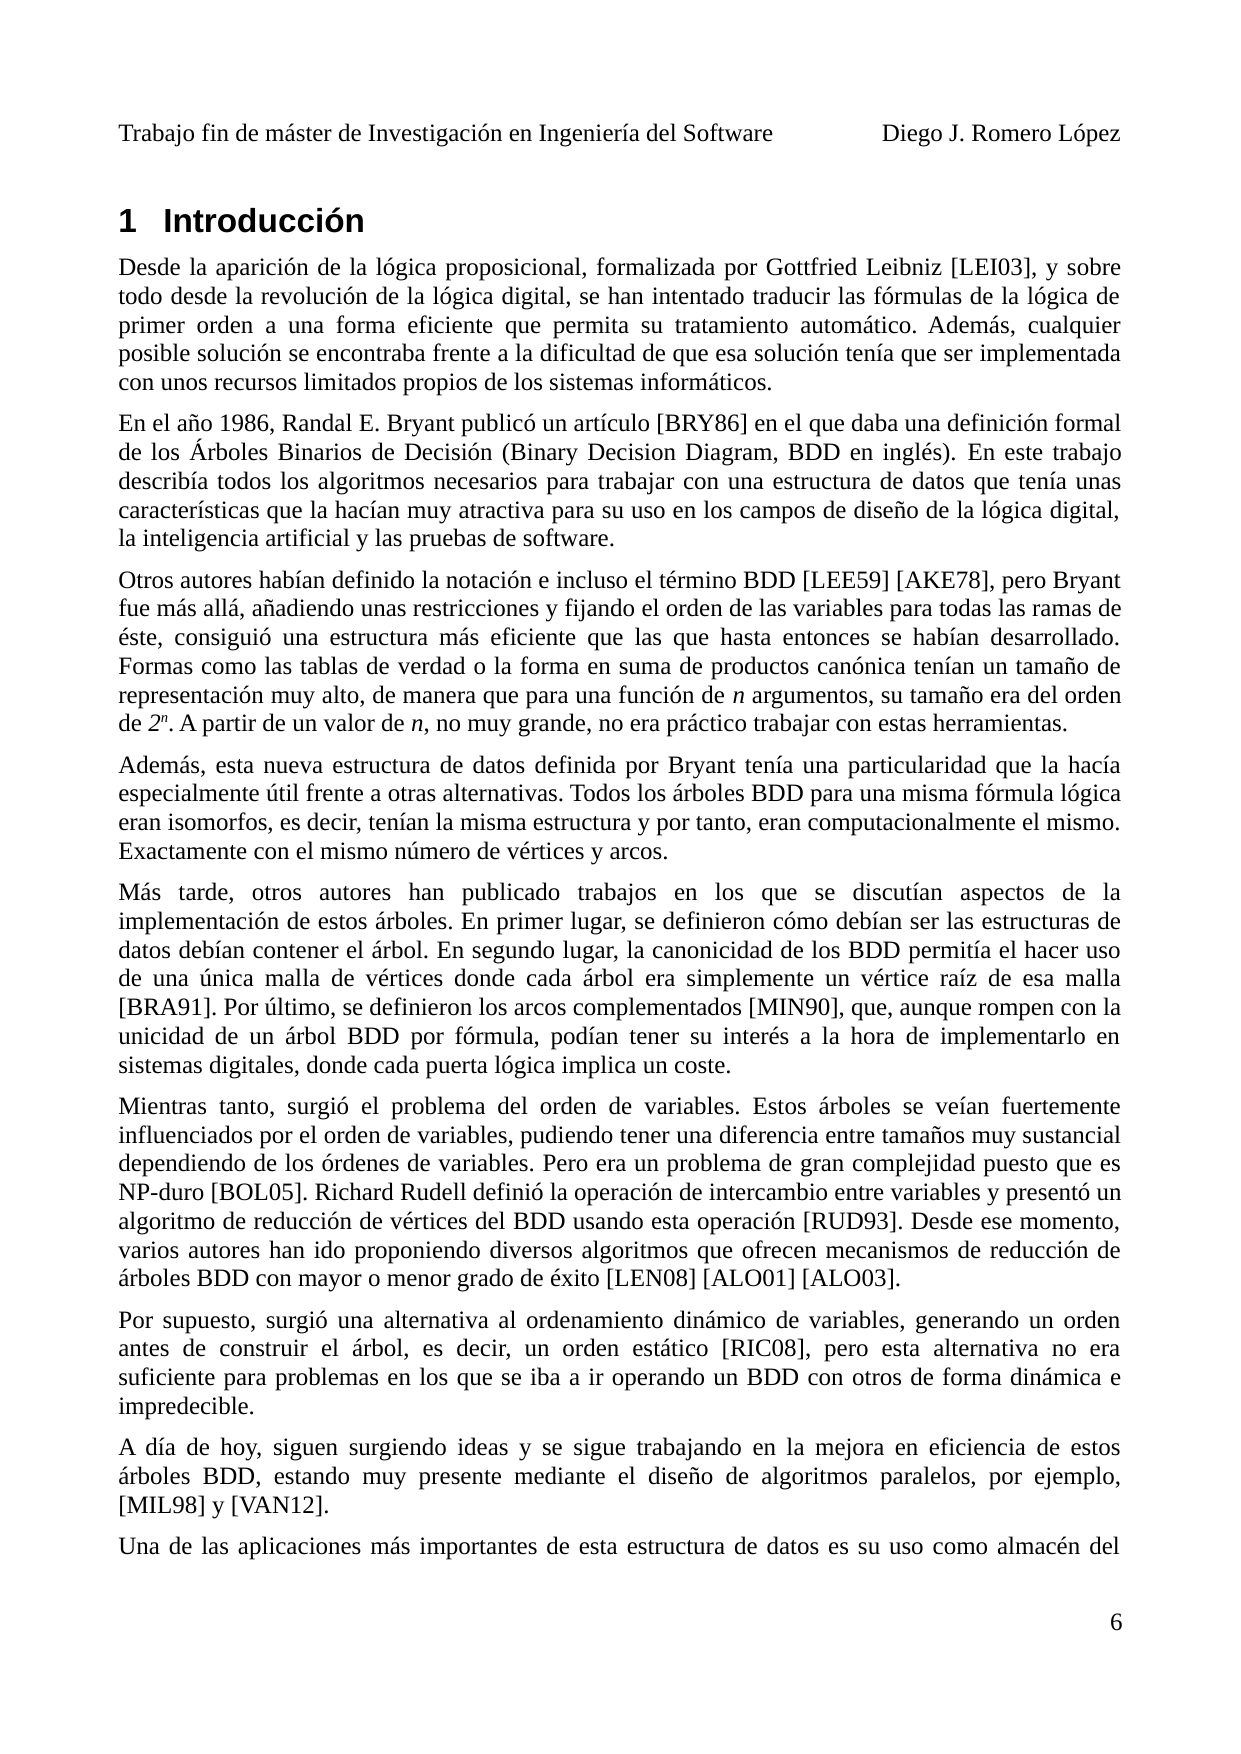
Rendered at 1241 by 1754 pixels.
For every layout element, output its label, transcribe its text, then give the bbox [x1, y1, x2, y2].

text En el año 1986, Randal E. Bryant publicó un artículo [BRY86] en el que daba una definición formal de los Árboles Binarios de Decisión (Binary Decision Diagram, BDD en inglés). En este trabajo describía todos los algoritmos necesarios para trabajar con una estructura de datos que tenía unas características que la hacían muy atractiva para su uso en los campos de diseño de la lógica digital, la inteligencia artificial y las pruebas de software. [118, 408, 1122, 552]
text Además, esta nueva estructura de datos definida por Bryant tenía una particularidad que la hacía especialmente útil frente a otras alternativas. Todos los árboles BDD para una misma fórmula lógica eran isomorfos, es decir, tenían la misma estructura y por tanto, eran computacionalmente el mismo. Exactamente con el mismo número de vértices y arcos. [118, 750, 1122, 865]
text Más tarde, otros autores han publicado trabajos en los que se discutían aspectos de la implementación de estos árboles. En primer lugar, se definieron cómo debían ser las estructuras de datos debían contener el árbol. En segundo lugar, la canonicidad de los BDD permitía el hacer uso de una única malla de vértices donde cada árbol era simplemente un vértice raíz de esa malla [BRA91]. Por último, se definieron los arcos complementados [MIN90], que, aunque rompen con la unicidad de un árbol BDD por fórmula, podían tener su interés a la hora de implementarlo en sistemas digitales, donde cada puerta lógica implica un coste. [118, 877, 1122, 1078]
text Desde la aparición de la lógica proposicional, formalizada por Gottfried Leibniz [LEI03], y sobre todo desde la revolución de la lógica digital, se han intentado traducir las fórmulas de la lógica de primer orden a una forma eficiente que permita su tratamiento automático. Además, cualquier posible solución se encontraba frente a la dificultad de que esa solución tenía que ser implementada con unos recursos limitados propios de los sistemas informáticos. [118, 252, 1122, 396]
text Por supuesto, surgió una alternativa al ordenamiento dinámico de variables, generando un orden antes de construir el árbol, es decir, un orden estático [RIC08], pero esta alternativa no era suficiente para problemas en los que se iba a ir operando un BDD con otros de forma dinámica e impredecible. [118, 1305, 1122, 1420]
text Otros autores habían definido la notación e incluso el término BDD [LEE59] [AKE78], pero Bryant fue más allá, añadiendo unas restricciones y fijando el orden de las variables para todas las ramas de éste, consiguió una estructura más eficiente que las que hasta entonces se habían desarrollado. Formas como las tablas de verdad o la forma en suma de productos canónica tenían un tamaño de representación muy alto, de manera que para una función de n argumentos, su tamaño era del orden de 2n. A partir de un valor de n, no muy grande, no era práctico trabajar con estas herramientas. [118, 565, 1122, 737]
subtitle Introducción [118, 201, 1122, 240]
text A día de hoy, siguen surgiendo ideas y se sigue trabajando en la mejora en eficiencia de estos árboles BDD, estando muy presente mediante el diseño de algoritmos paralelos, por ejemplo, [MIL98] y [VAN12]. [118, 1432, 1122, 1518]
text Mientras tanto, surgió el problema del orden de variables. Estos árboles se veían fuertemente influenciados por el orden de variables, pudiendo tener una diferencia entre tamaños muy sustancial dependiendo de los órdenes de variables. Pero era un problema de gran complejidad puesto que es NP-duro [BOL05]. Richard Rudell definió la operación de intercambio entre variables y presentó un algoritmo de reducción de vértices del BDD usando esta operación [RUD93]. Desde ese momento, varios autores han ido proponiendo diversos algoritmos que ofrecen mecanismos de reducción de árboles BDD con mayor o menor grado de éxito [LEN08] [ALO01] [ALO03]. [118, 1091, 1122, 1292]
text Una de las aplicaciones más importantes de esta estructura de datos es su uso como almacén del [118, 1531, 1122, 1560]
